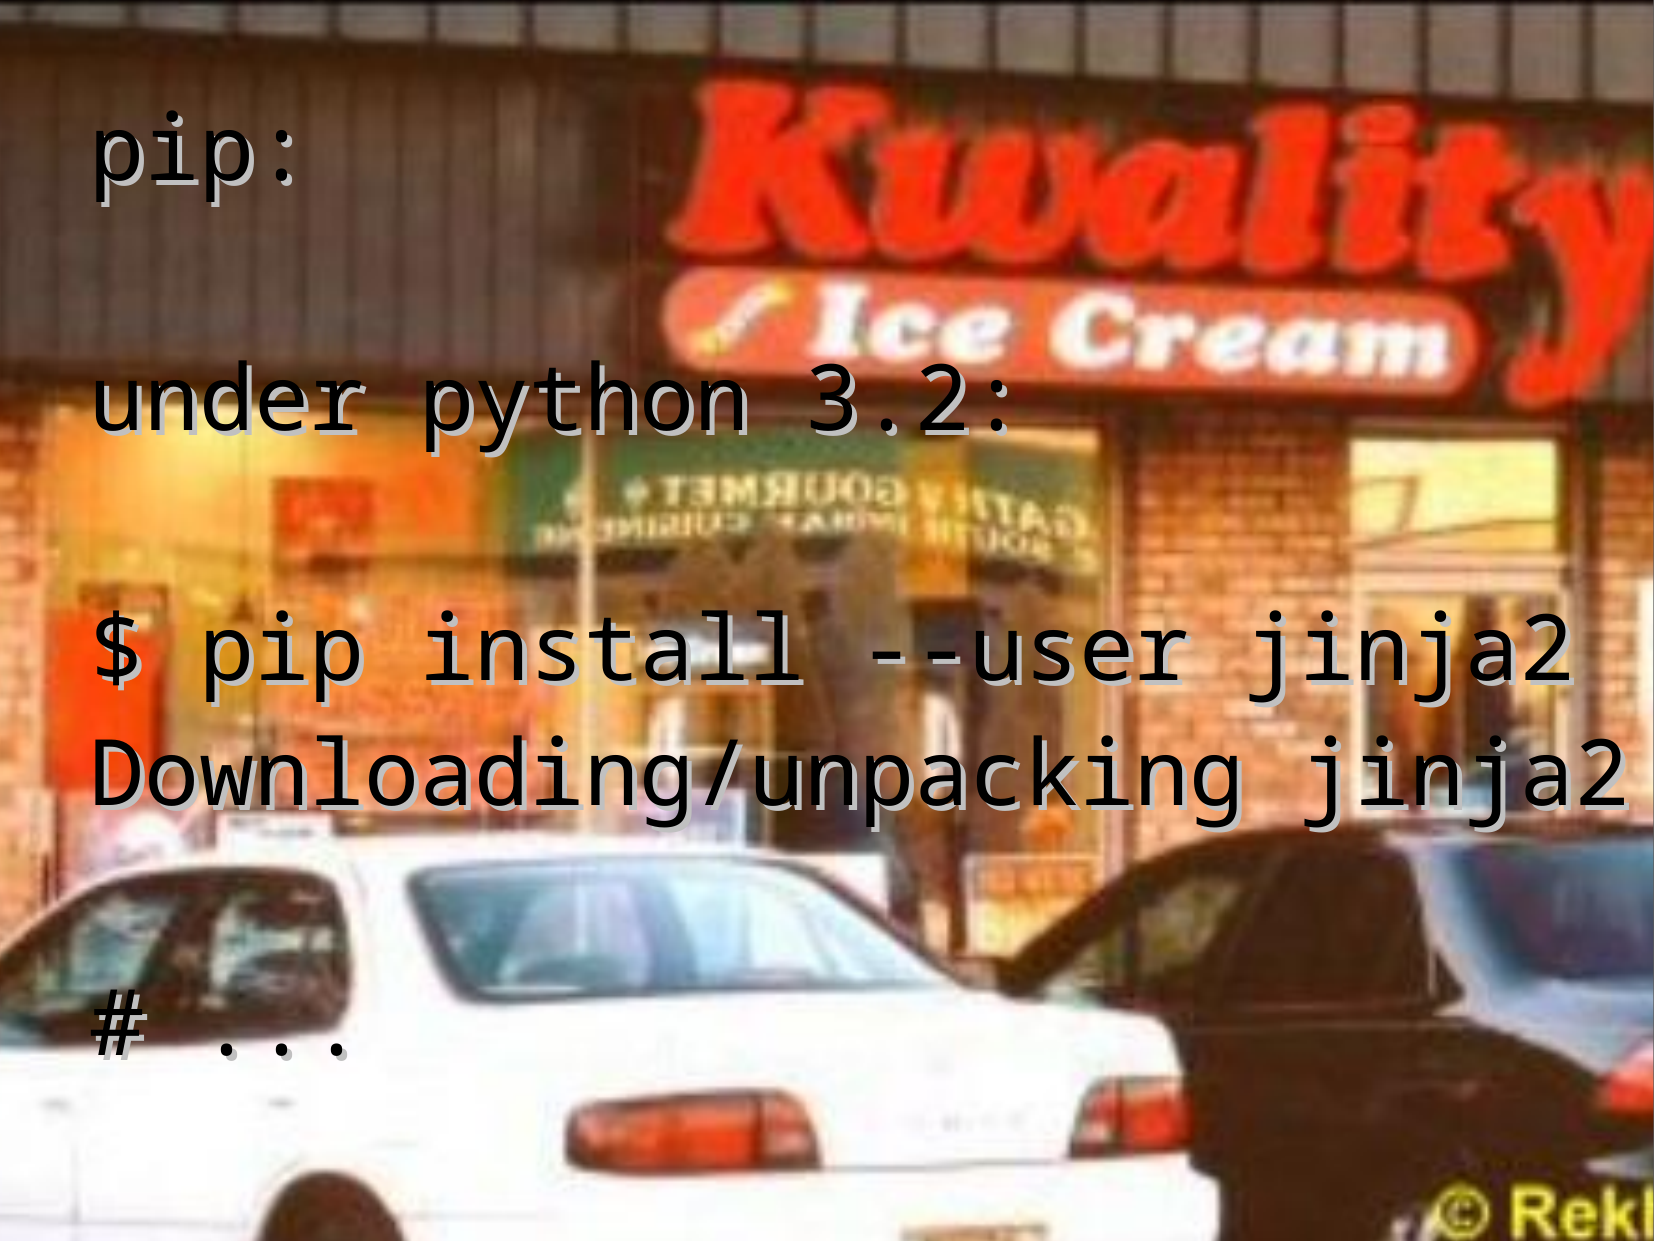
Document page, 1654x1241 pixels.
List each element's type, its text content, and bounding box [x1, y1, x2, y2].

picture [0, 0, 1654, 1241]
text_box pip: under python 3.2: $ pip install --user jinja2 Downloading/unpacking jinja2 # ... [75, 75, 1651, 834]
